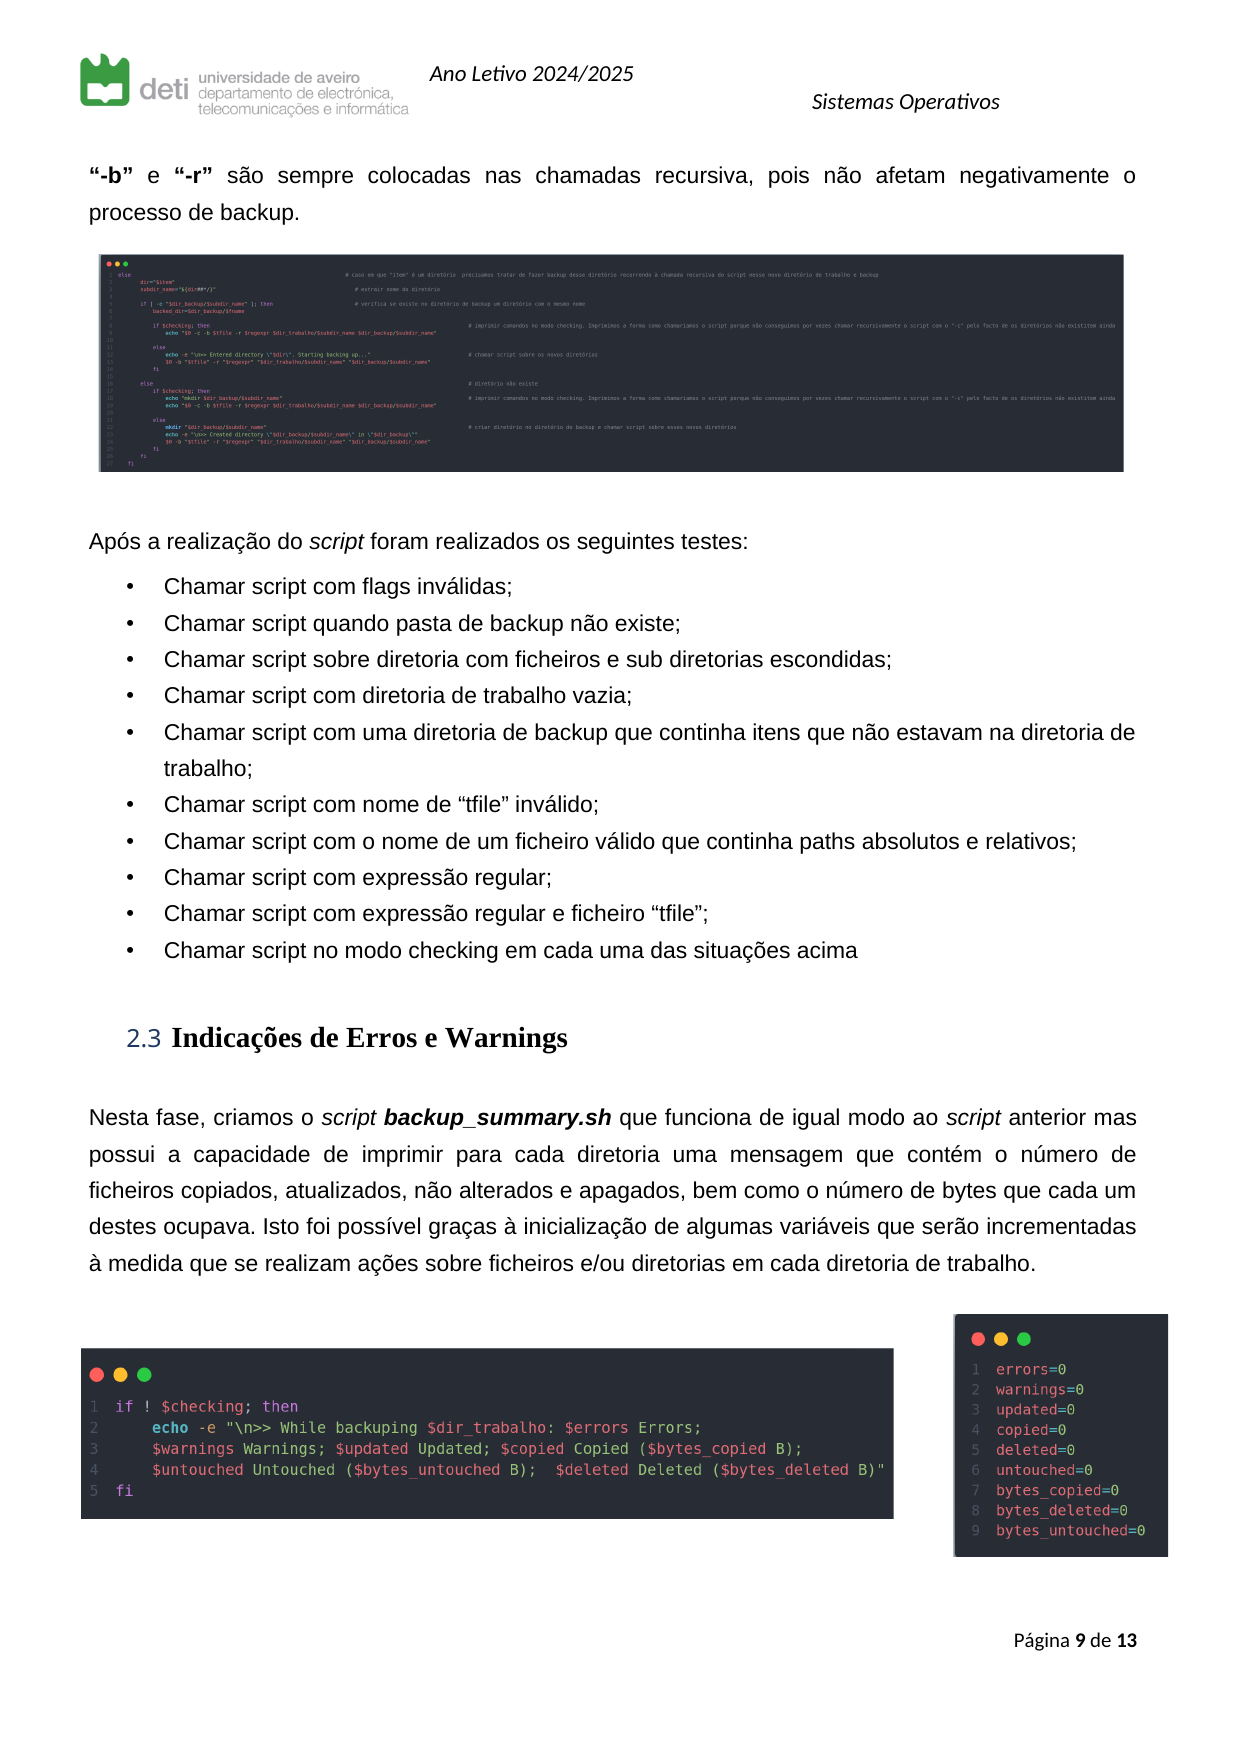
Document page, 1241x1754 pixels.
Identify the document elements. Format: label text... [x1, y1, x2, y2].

text Nesta fase, criamos o script backup_summary.sh que funciona de igual modo ao script anterior mas possui a capacidade de imprimir para cada diretoria uma mensagem que contém o número de ficheiros copiados, atualizados, não alterados e apagados, bem como o número de bytes que cada um destes ocupava. Isto foi possível graças à inicialização de algumas variáveis que serão incrementadas à medida que se realizam ações sobre ficheiros e/ou diretorias em cada diretoria de trabalho. [89, 1104, 1137, 1276]
picture [98, 254, 1124, 472]
list Chamar script sobre diretoria com ficheiros e sub diretorias escondidas; [126, 646, 1137, 672]
list Chamar script com diretoria de trabalho vazia; [126, 682, 1137, 709]
list Chamar script quando pasta de backup não existe; [126, 609, 1137, 636]
list Chamar script com expressão regular e ficheiro “tfile”; [126, 900, 1137, 927]
picture [78, 48, 410, 118]
text Após a realização do script foram realizados os seguintes testes: [89, 528, 1137, 554]
picture [81, 1348, 894, 1519]
picture [953, 1314, 1169, 1557]
subtitle Indicações de Erros e Warnings [126, 1020, 1137, 1054]
list Chamar script com flags inválidas; [126, 573, 1137, 599]
list Chamar script com o nome de um ficheiro válido que continha paths absolutos e relativos; [126, 828, 1137, 854]
list Chamar script com expressão regular; [126, 864, 1137, 890]
list Chamar script com uma diretoria de backup que continha itens que não estavam na diretoria de trabalho; [126, 719, 1137, 781]
list Chamar script no modo checking em cada uma das situações acima [126, 937, 1137, 963]
list Chamar script com nome de “tfile” inválido; [126, 791, 1137, 818]
text “-b” e “-r” são sempre colocadas nas chamadas recursiva, pois não afetam negativamente o processo de backup. [89, 162, 1137, 225]
